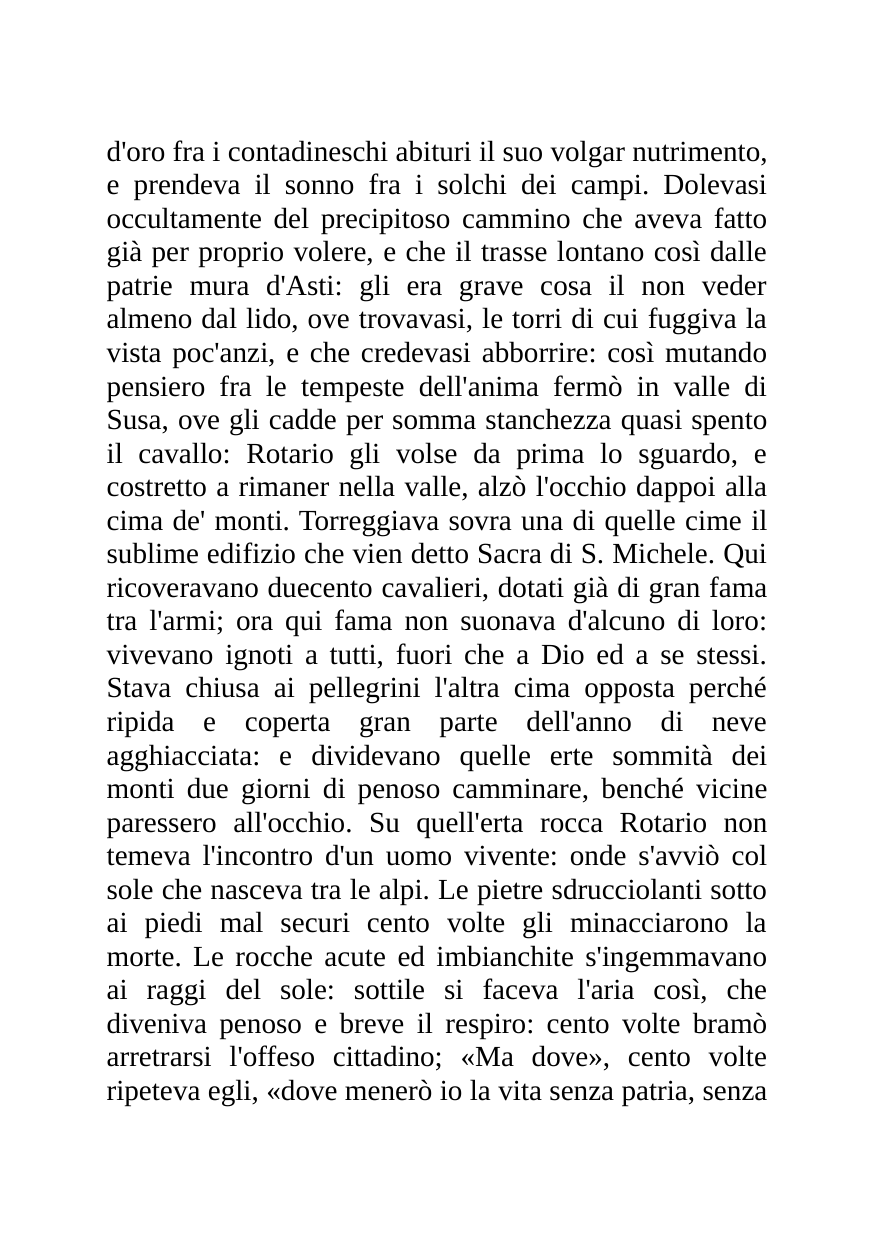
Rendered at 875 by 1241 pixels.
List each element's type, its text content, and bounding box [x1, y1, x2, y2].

text d'oro fra i contadineschi abituri il suo volgar nutrimento, e prendeva il sonno fra i solchi dei campi. Dolevasi occultamente del precipitoso cammino che aveva fatto già per proprio volere, e che il trasse lontano così dalle patrie mura d'Asti: gli era grave cosa il non veder almeno dal lido, ove trovavasi, le torri di cui fuggiva la vista poc'anzi, e che credevasi abborrire: così mutando pensiero fra le tempeste dell'anima fermò in valle di Susa, ove gli cadde per somma stanchezza quasi spento il cavallo: Rotario gli volse da prima lo sguardo, e costretto a rimaner nella valle, alzò l'occhio dappoi alla cima de' monti. Torreggiava sovra una di quelle cime il sublime edifizio che vien detto Sacra di S. Michele. Qui ricoveravano duecento cavalieri, dotati già di gran fama tra l'armi; ora qui fama non suonava d'alcuno di loro: vivevano ignoti a tutti, fuori che a Dio ed a se stessi. Stava chiusa ai pellegrini l'altra cima opposta perché ripida e coperta gran parte dell'anno di neve agghiacciata: e dividevano quelle erte sommità dei monti due giorni di penoso camminare, benché vicine paressero all'occhio. Su quell'erta rocca Rotario non temeva l'incontro d'un uomo vivente: onde s'avviò col sole che nasceva tra le alpi. Le pietre sdrucciolanti sotto ai piedi mal securi cento volte gli minacciarono la morte. Le rocche acute ed imbianchite s'ingemmavano ai raggi del sole: sottile si faceva l'aria così, che diveniva penoso e breve il respiro: cento volte bramò arretrarsi l'offeso cittadino; «Ma dove», cento volte ripeteva egli, «dove menerò io la vita senza patria, senza [106, 134, 768, 1107]
